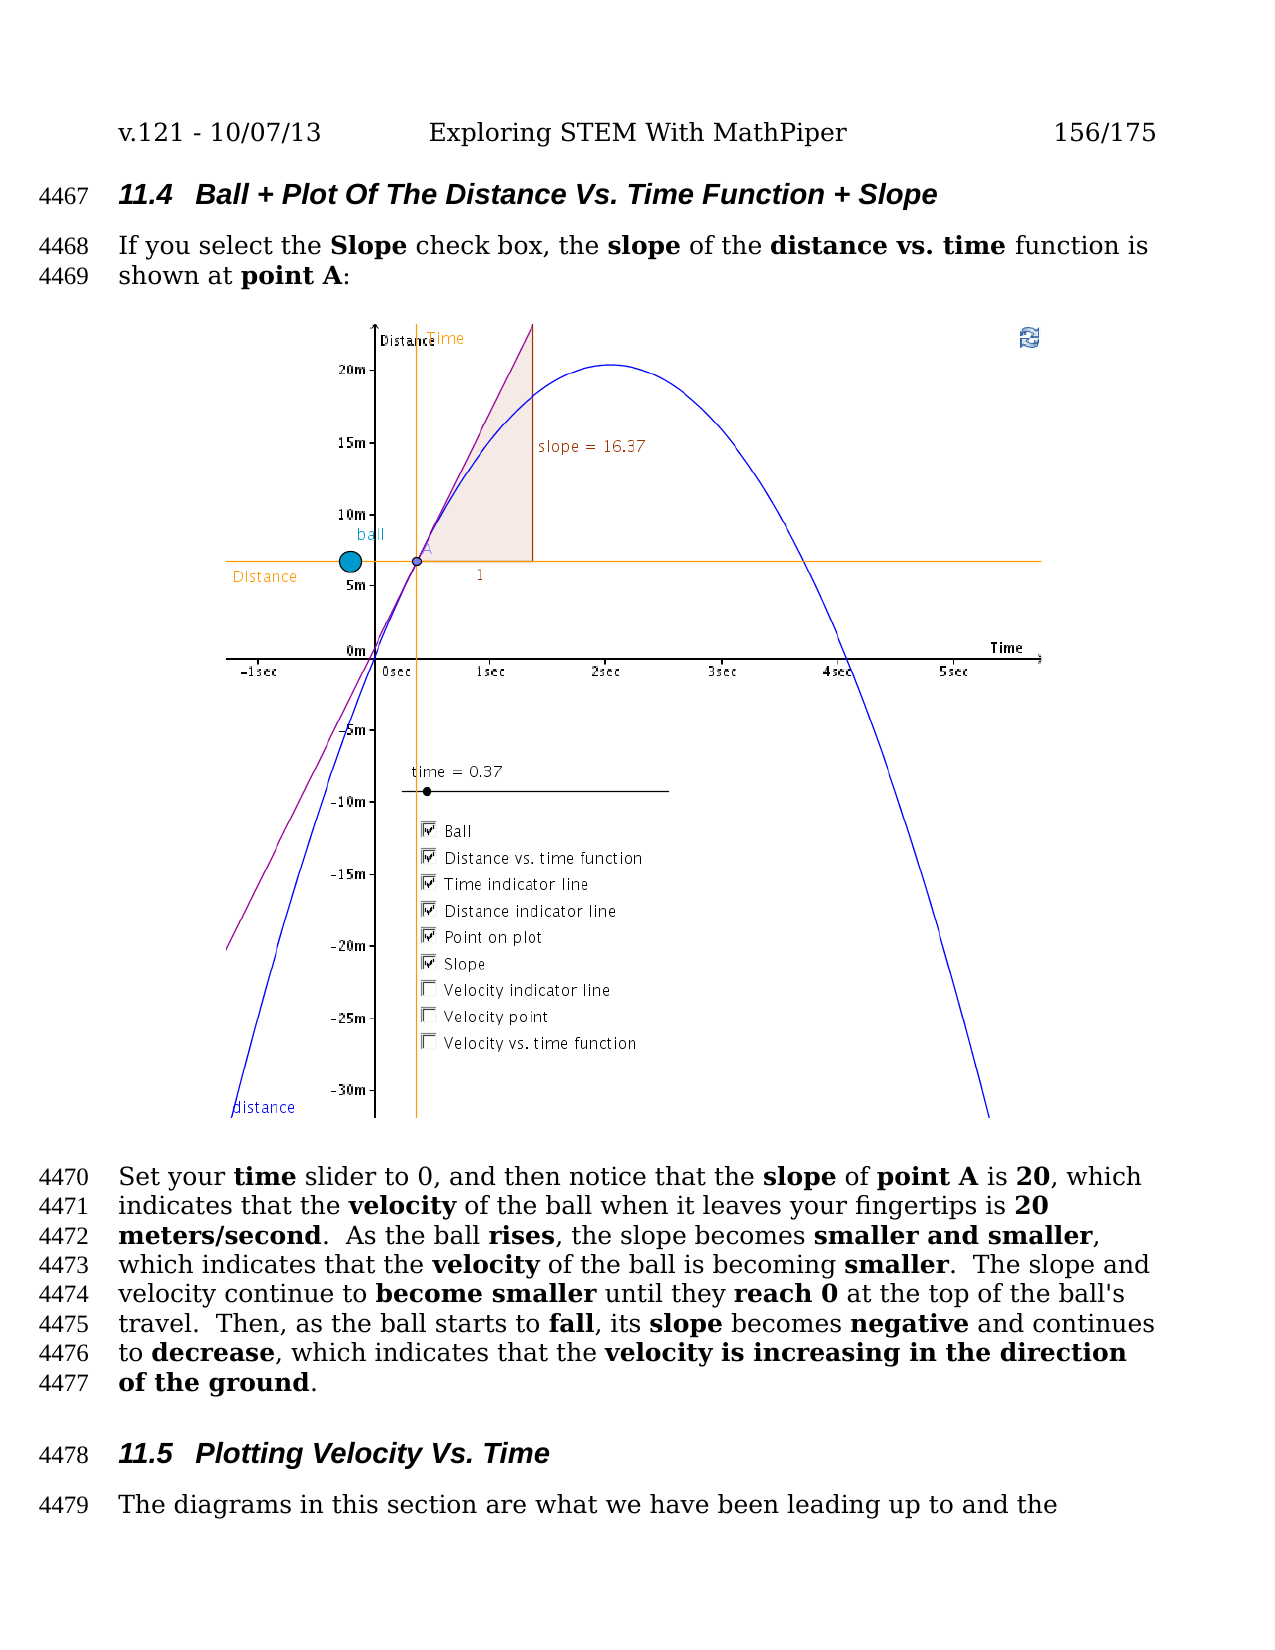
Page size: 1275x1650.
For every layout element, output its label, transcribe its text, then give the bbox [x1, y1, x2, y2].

subtitle Plotting Velocity Vs. Time [118, 1436, 1157, 1469]
text The diagrams in this section are what we have been leading up to and the [118, 1490, 1157, 1519]
subtitle Ball + Plot Of The Distance Vs. Time Function + Slope [118, 177, 1157, 210]
text Set your time slider to 0, and then notice that the slope of point A is 20, which indicates that the velocity of the ball when it leaves your fingertips is 20 meters/second. As the ball rises, the slope becomes smaller and smaller, which indicates that the velocity of the ball is becoming smaller. The slope and velocity continue to become smaller until they reach 0 at the top of the ball's travel. Then, as the ball starts to fall, its slope becomes negative and continues to decrease, which indicates that the velocity is increasing in the direction of the ground. [118, 1162, 1157, 1397]
picture [225, 324, 1042, 1118]
text If you select the Slope check box, the slope of the distance vs. time function is shown at point A: [118, 231, 1157, 290]
